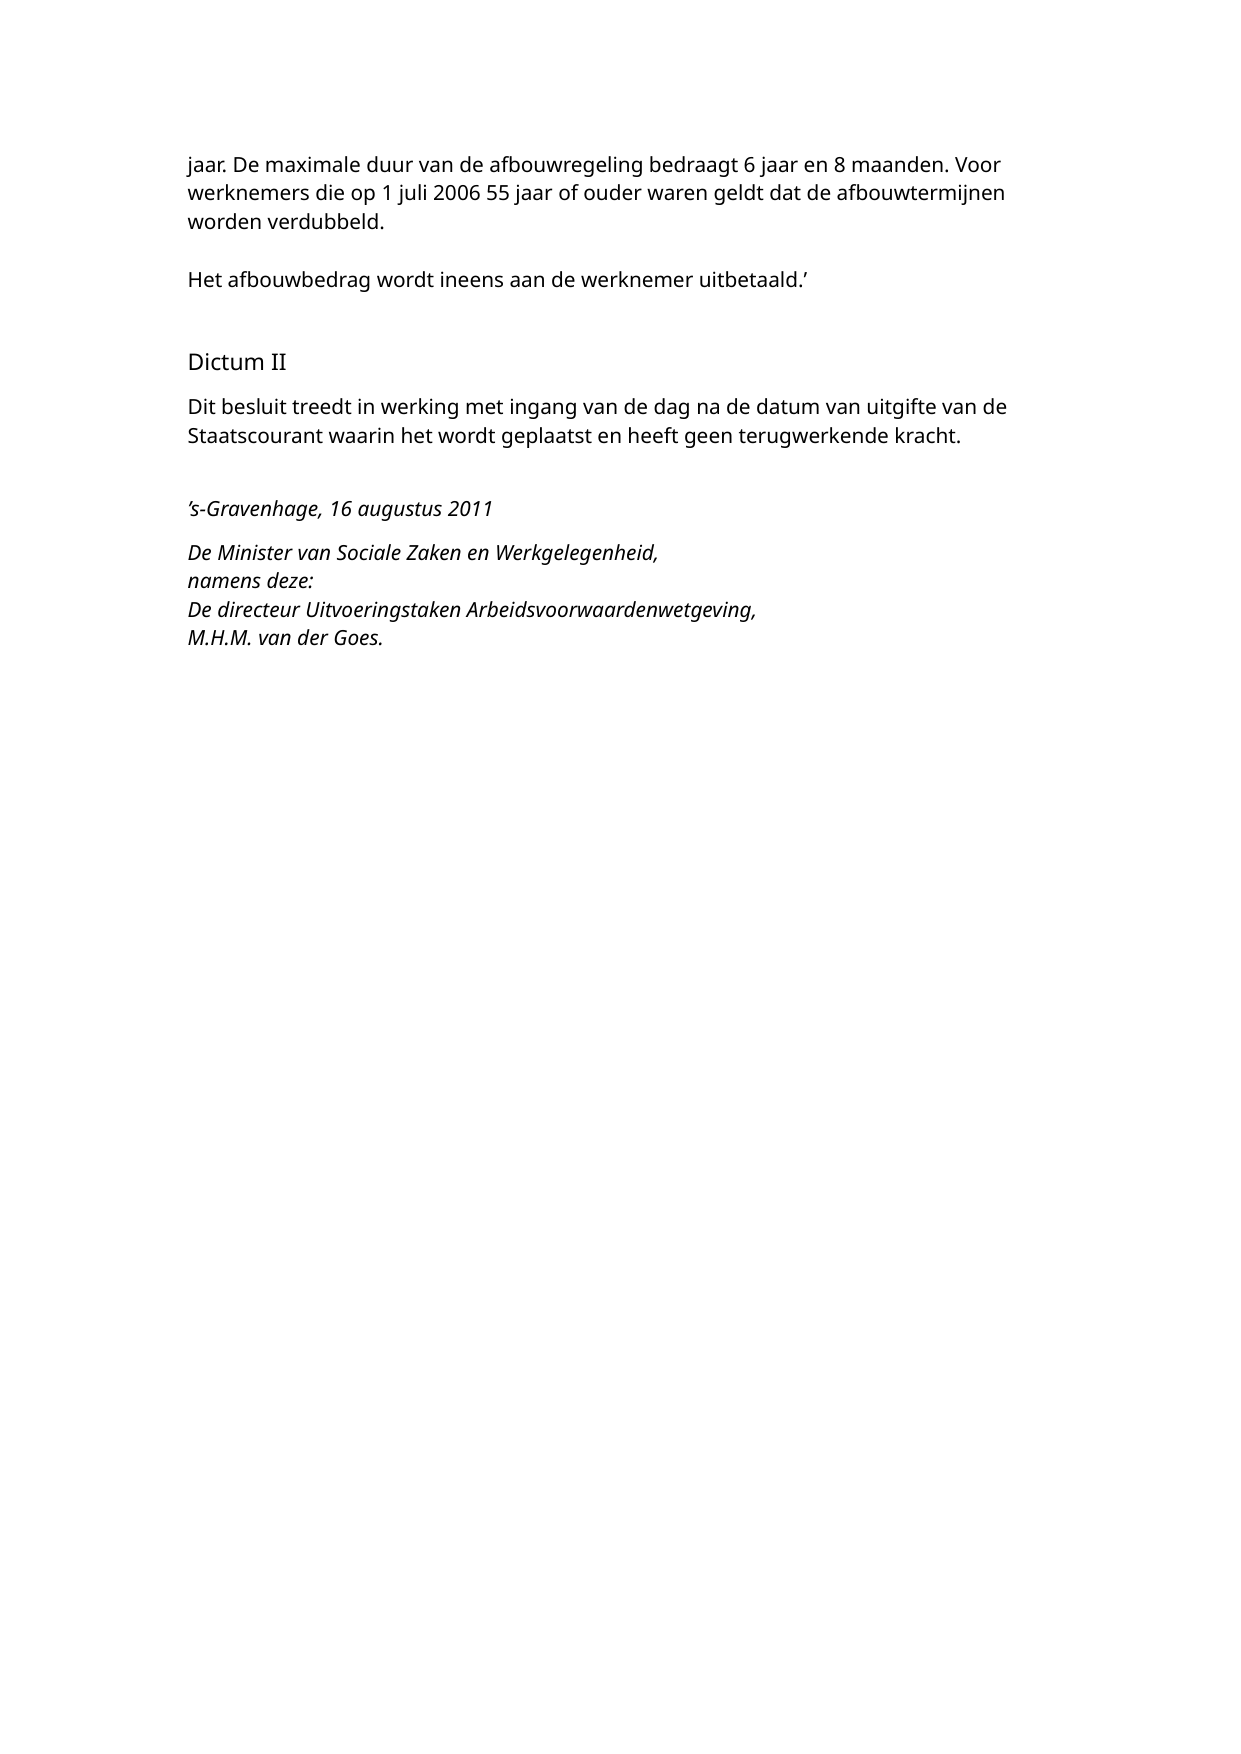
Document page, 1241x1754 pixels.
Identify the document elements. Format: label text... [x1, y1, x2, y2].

text Dit besluit treedt in werking met ingang van de dag na de datum van uitgifte van de Staatscourant waarin het wordt geplaatst en heeft geen terugwerkende kracht. [187, 392, 1053, 449]
text Het afbouwbedrag wordt ineens aan de werknemer uitbetaald.’ [187, 265, 1053, 294]
text jaar. De maximale duur van de afbouwregeling bedraagt 6 jaar en 8 maanden. Voor werknemers die op 1 juli 2006 55 jaar of ouder waren geldt dat de afbouwtermijnen worden verdubbeld. [187, 150, 1053, 235]
text M.H.M. van der Goes. [187, 623, 1053, 652]
text De Minister van Sociale Zaken en Werkgelegenheid, [187, 538, 1053, 566]
text namens deze: [187, 566, 1053, 595]
text ’s-Gravenhage, 16 augustus 2011 [187, 494, 1053, 523]
text De directeur Uitvoeringstaken Arbeidsvoorwaardenwetgeving, [187, 595, 1053, 623]
subtitle Dictum II [187, 346, 1053, 377]
